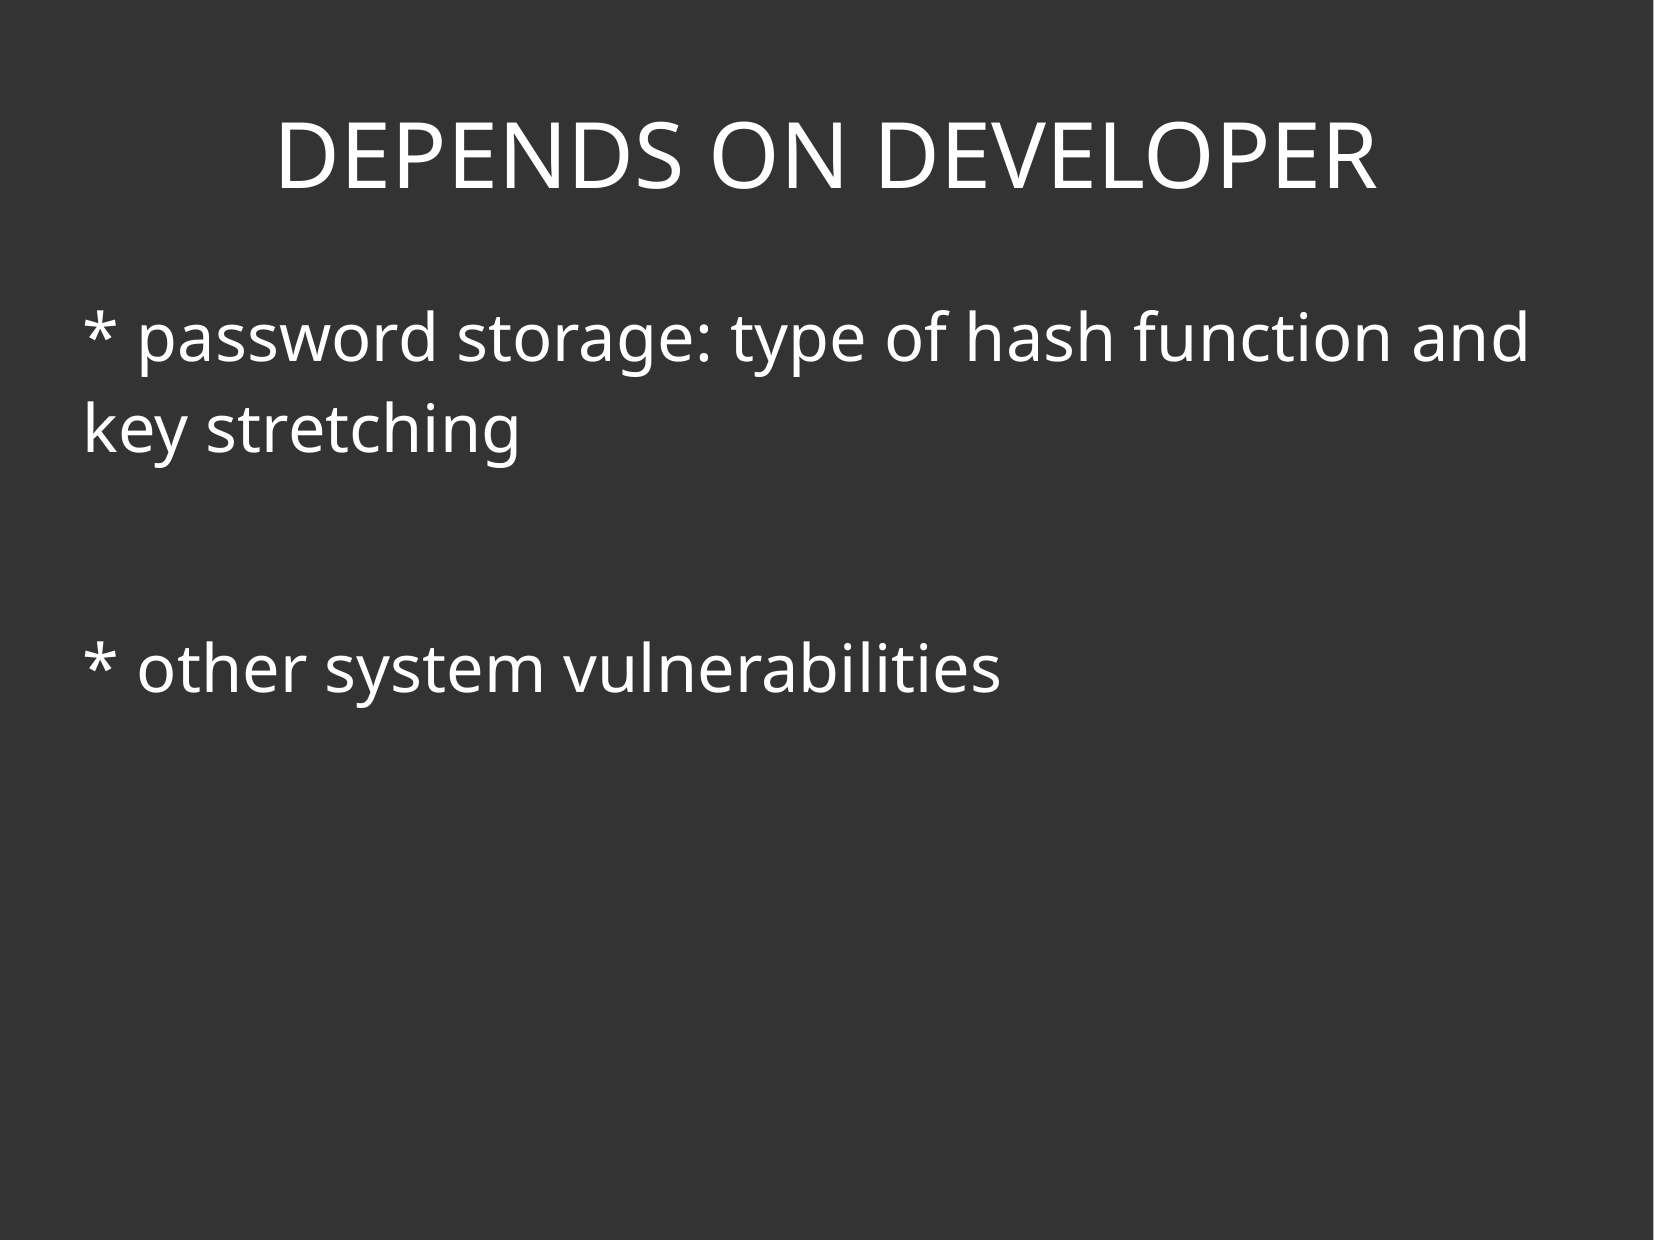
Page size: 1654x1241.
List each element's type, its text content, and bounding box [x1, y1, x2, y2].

title DEPENDS ON DEVELOPER [82, 49, 1571, 257]
list * password storage: type of hash function and key stretching * other system vulnerabilities [82, 290, 1571, 1010]
